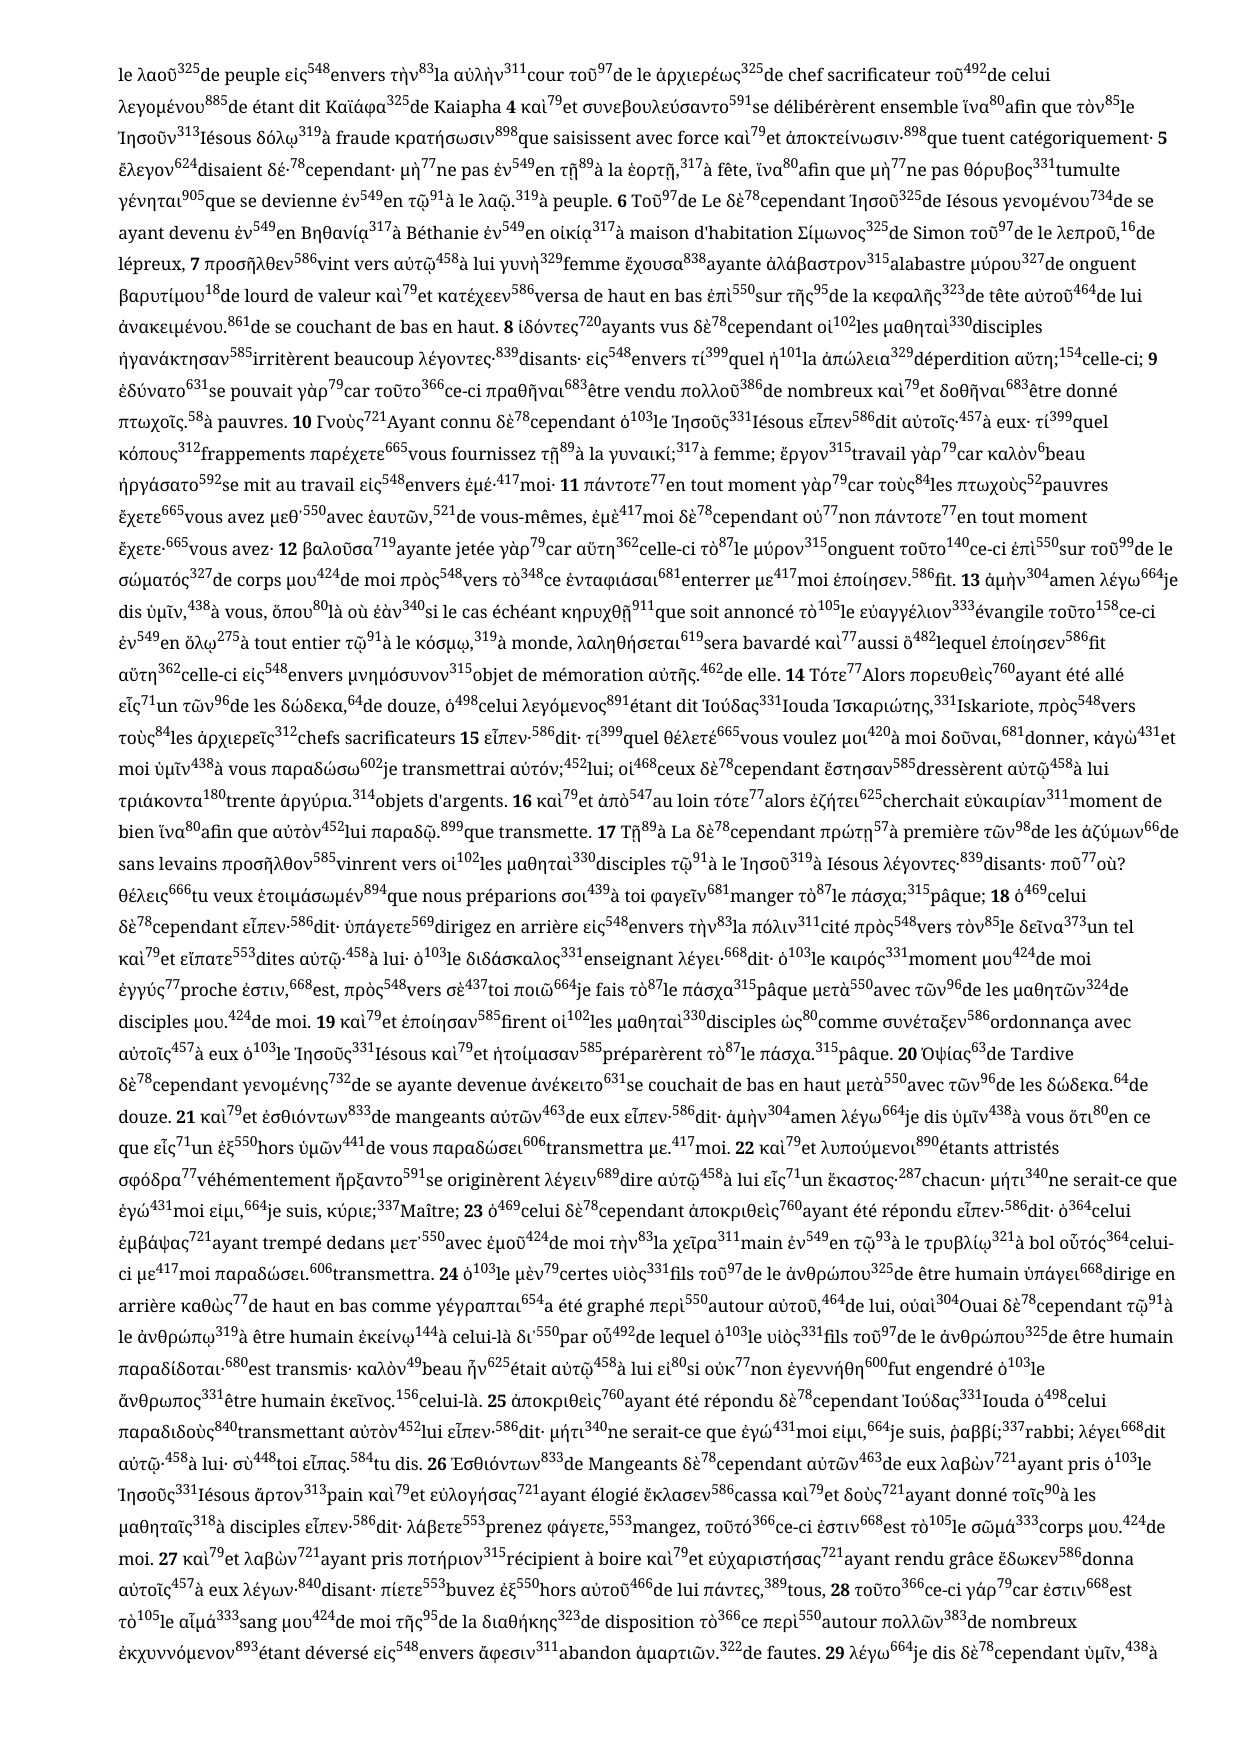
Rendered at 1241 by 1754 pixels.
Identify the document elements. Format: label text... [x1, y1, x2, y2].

text 1 Καὶ79Et ἐγένετο592se devint ὅτε80lorsque ἐτέλεσεν586acheva ὁ103le Ἰησοῦς331Iésous πάντας268tous τοὺς84les λόγους312discours τούτους,137ceux-ci, εἶπεν586dit τοῖς90à les μαθηταῖς318à disciples αὐτοῦ·464de lui· 2 οἴδατε639vous avez su ὅτι80en ce que μετὰ548après δύο176deux ἡμέρας310journées τὸ105le πάσχα333pâque γίνεται,674se devient, καὶ79et ὁ103le υἱὸς331fils τοῦ97de le ἀνθρώπου325de être humain παραδίδοται680est transmis εἰς548envers τὸ348ce σταυρωθῆναι.683être crucifié. 3 Τότε77Alors συνήχθησαν599furent mené ensemble οἱ102les ἀρχιερεῖς330chefs sacrificateurs καὶ79et οἱ102les πρεσβύτεροι70plus anciens τοῦ97de le λαοῦ325de peuple εἰς548envers τὴν83la αὐλὴν311cour τοῦ97de le ἀρχιερέως325de chef sacrificateur τοῦ492de celui λεγομένου885de étant dit Καϊάφα325de Kaiapha 4 καὶ79et συνεβουλεύσαντο591se délibérèrent ensemble ἵνα80afin que τὸν85le Ἰησοῦν313Iésous δόλῳ319à fraude κρατήσωσιν898que saisissent avec force καὶ79et ἀποκτείνωσιν·898que tuent catégoriquement· 5 ἔλεγον624disaient δέ·78cependant· μὴ77ne pas ἐν549en τῇ89à la ἑορτῇ,317à fête, ἵνα80afin que μὴ77ne pas θόρυβος331tumulte γένηται905que se devienne ἐν549en τῷ91à le λαῷ.319à peuple. 6 Τοῦ97de Le δὲ78cependant Ἰησοῦ325de Iésous γενομένου734de se ayant devenu ἐν549en Βηθανίᾳ317à Béthanie ἐν549en οἰκίᾳ317à maison d'habitation Σίμωνος325de Simon τοῦ97de le λεπροῦ,16de lépreux, 7 προσῆλθεν586vint vers αὐτῷ458à lui γυνὴ329femme ἔχουσα838ayante ἀλάβαστρον315alabastre μύρου327de onguent βαρυτίμου18de lourd de valeur καὶ79et κατέχεεν586versa de haut en bas ἐπὶ550sur τῆς95de la κεφαλῆς323de tête αὐτοῦ464de lui ἀνακειμένου.861de se couchant de bas en haut. 8 ἰδόντες720ayants vus δὲ78cependant οἱ102les μαθηταὶ330disciples ἠγανάκτησαν585irritèrent beaucoup λέγοντες·839disants· εἰς548envers τί399quel ἡ101la ἀπώλεια329déperdition αὕτη;154celle-ci; 9 ἐδύνατο631se pouvait γὰρ79car τοῦτο366ce-ci πραθῆναι683être vendu πολλοῦ386de nombreux καὶ79et δοθῆναι683être donné πτωχοῖς.58à pauvres. 10 Γνοὺς721Ayant connu δὲ78cependant ὁ103le Ἰησοῦς331Iésous εἶπεν586dit αὐτοῖς·457à eux· τί399quel κόπους312frappements παρέχετε665vous fournissez τῇ89à la γυναικί;317à femme; ἔργον315travail γὰρ79car καλὸν6beau ἠργάσατο592se mit au travail εἰς548envers ἐμέ·417moi· 11 πάντοτε77en tout moment γὰρ79car τοὺς84les πτωχοὺς52pauvres ἔχετε665vous avez μεθ᾽550avec ἑαυτῶν,521de vous-mêmes, ἐμὲ417moi δὲ78cependant οὐ77non πάντοτε77en tout moment ἔχετε·665vous avez· 12 βαλοῦσα719ayante jetée γὰρ79car αὕτη362celle-ci τὸ87le μύρον315onguent τοῦτο140ce-ci ἐπὶ550sur τοῦ99de le σώματός327de corps μου424de moi πρὸς548vers τὸ348ce ἐνταφιάσαι681enterrer με417moi ἐποίησεν.586fit. 13 ἀμὴν304amen λέγω664je dis ὑμῖν,438à vous, ὅπου80là où ἐὰν340si le cas échéant κηρυχθῇ911que soit annoncé τὸ105le εὐαγγέλιον333évangile τοῦτο158ce-ci ἐν549en ὅλῳ275à tout entier τῷ91à le κόσμῳ,319à monde, λαληθήσεται619sera bavardé καὶ77aussi ὃ482lequel ἐποίησεν586fit αὕτη362celle-ci εἰς548envers μνημόσυνον315objet de mémoration αὐτῆς.462de elle. 14 Τότε77Alors πορευθεὶς760ayant été allé εἷς71un τῶν96de les δώδεκα,64de douze, ὁ498celui λεγόμενος891étant dit Ἰούδας331Iouda Ἰσκαριώτης,331Iskariote, πρὸς548vers τοὺς84les ἀρχιερεῖς312chefs sacrificateurs 15 εἶπεν·586dit· τί399quel θέλετέ665vous voulez μοι420à moi δοῦναι,681donner, κἀγὼ431et moi ὑμῖν438à vous παραδώσω602je transmettrai αὐτόν;452lui; οἱ468ceux δὲ78cependant ἔστησαν585dressèrent αὐτῷ458à lui τριάκοντα180trente ἀργύρια.314objets d'argents. 16 καὶ79et ἀπὸ547au loin τότε77alors ἐζήτει625cherchait εὐκαιρίαν311moment de bien ἵνα80afin que αὐτὸν452lui παραδῷ.899que transmette. 17 Τῇ89à La δὲ78cependant πρώτῃ57à première τῶν98de les ἀζύμων66de sans levains προσῆλθον585vinrent vers οἱ102les μαθηταὶ330disciples τῷ91à le Ἰησοῦ319à Iésous λέγοντες·839disants· ποῦ77où? θέλεις666tu veux ἑτοιμάσωμέν894que nous préparions σοι439à toi φαγεῖν681manger τὸ87le πάσχα;315pâque; 18 ὁ469celui δὲ78cependant εἶπεν·586dit· ὑπάγετε569dirigez en arrière εἰς548envers τὴν83la πόλιν311cité πρὸς548vers τὸν85le δεῖνα373un tel καὶ79et εἴπατε553dites αὐτῷ·458à lui· ὁ103le διδάσκαλος331enseignant λέγει·668dit· ὁ103le καιρός331moment μου424de moi ἐγγύς77proche ἐστιν,668est, πρὸς548vers σὲ437toi ποιῶ664je fais τὸ87le πάσχα315pâque μετὰ550avec τῶν96de les μαθητῶν324de disciples μου.424de moi. 19 καὶ79et ἐποίησαν585firent οἱ102les μαθηταὶ330disciples ὡς80comme συνέταξεν586ordonnança avec αὐτοῖς457à eux ὁ103le Ἰησοῦς331Iésous καὶ79et ἡτοίμασαν585préparèrent τὸ87le πάσχα.315pâque. 20 Ὀψίας63de Tardive δὲ78cependant γενομένης732de se ayante devenue ἀνέκειτο631se couchait de bas en haut μετὰ550avec τῶν96de les δώδεκα.64de douze. 21 καὶ79et ἐσθιόντων833de mangeants αὐτῶν463de eux εἶπεν·586dit· ἀμὴν304amen λέγω664je dis ὑμῖν438à vous ὅτι80en ce que εἷς71un ἐξ550hors ὑμῶν441de vous παραδώσει606transmettra με.417moi. 22 καὶ79et λυπούμενοι890étants attristés σφόδρα77véhémentement ἤρξαντο591se originèrent λέγειν689dire αὐτῷ458à lui εἷς71un ἕκαστος·287chacun· μήτι340ne serait-ce que ἐγώ431moi εἰμι,664je suis, κύριε;337Maître; 23 ὁ469celui δὲ78cependant ἀποκριθεὶς760ayant été répondu εἶπεν·586dit· ὁ364celui ἐμβάψας721ayant trempé dedans μετ᾽550avec ἐμοῦ424de moi τὴν83la χεῖρα311main ἐν549en τῷ93à le τρυβλίῳ321à bol οὗτός364celui-ci με417moi παραδώσει.606transmettra. 24 ὁ103le μὲν79certes υἱὸς331fils τοῦ97de le ἀνθρώπου325de être humain ὑπάγει668dirige en arrière καθὼς77de haut en bas comme γέγραπται654a été graphé περὶ550autour αὐτοῦ,464de lui, οὐαὶ304Ouai δὲ78cependant τῷ91à le ἀνθρώπῳ319à être humain ἐκείνῳ144à celui-là δι᾽550par οὗ492de lequel ὁ103le υἱὸς331fils τοῦ97de le ἀνθρώπου325de être humain παραδίδοται·680est transmis· καλὸν49beau ἦν625était αὐτῷ458à lui εἰ80si οὐκ77non ἐγεννήθη600fut engendré ὁ103le ἄνθρωπος331être humain ἐκεῖνος.156celui-là. 25 ἀποκριθεὶς760ayant été répondu δὲ78cependant Ἰούδας331Iouda ὁ498celui παραδιδοὺς840transmettant αὐτὸν452lui εἶπεν·586dit· μήτι340ne serait-ce que ἐγώ431moi εἰμι,664je suis, ῥαββί;337rabbi; λέγει668dit αὐτῷ·458à lui· σὺ448toi εἶπας.584tu dis. 26 Ἐσθιόντων833de Mangeants δὲ78cependant αὐτῶν463de eux λαβὼν721ayant pris ὁ103le Ἰησοῦς331Iésous ἄρτον313pain καὶ79et εὐλογήσας721ayant élogié ἔκλασεν586cassa καὶ79et δοὺς721ayant donné τοῖς90à les μαθηταῖς318à disciples εἶπεν·586dit· λάβετε553prenez φάγετε,553mangez, τοῦτό366ce-ci ἐστιν668est τὸ105le σῶμά333corps μου.424de moi. 27 καὶ79et λαβὼν721ayant pris ποτήριον315récipient à boire καὶ79et εὐχαριστήσας721ayant rendu grâce ἔδωκεν586donna αὐτοῖς457à eux λέγων·840disant· πίετε553buvez ἐξ550hors αὐτοῦ466de lui πάντες,389tous, 28 τοῦτο366ce-ci γάρ79car ἐστιν668est τὸ105le αἷμά333sang μου424de moi τῆς95de la διαθήκης323de disposition τὸ366ce περὶ550autour πολλῶν383de nombreux ἐκχυννόμενον893étant déversé εἰς548envers ἄφεσιν311abandon ἁμαρτιῶν.322de fautes. 29 λέγω664je dis δὲ78cependant ὑμῖν,438à vous, οὐ77non μὴ77ne pas πίω895que je boive ἀπ᾽547au loin ἄρτι77à l'instant ἐκ550hors τούτου152de ce-ci τοῦ99de le γενήματος327de progéniture τῆς95de la ἀμπέλου323de vigne ἕως552jusqu'à ce que τῆς95de la ἡμέρας323de journée ἐκείνης148de celle-là ὅταν77lorsque le cas échéant αὐτὸ454lui πίνω917que je boive μεθ᾽550avec ὑμῶν441de vous καινὸν55nouveau ἐν549en τῇ89à la βασιλείᾳ317à royauté τοῦ97de le πατρός325de père μου.424de moi. 30 Καὶ79Et ὑμνήσαντες720ayants chantés hymne ἐξῆλθον585sortirent εἰς548envers τὸ87le ὄρος315montagne τῶν94de les ἐλαιῶν.322de oliviers. 31 Τότε77Alors λέγει668dit αὐτοῖς457à eux ὁ103le Ἰησοῦς·331Iésous· πάντες389tous ὑμεῖς447vous σκανδαλισθήσεσθε616vous serez scandalisé ἐν549en ἐμοὶ420à moi ἐν549en τῇ89à la νυκτὶ317à nuit ταύτῃ,142à celle-ci, γέγραπται654a été graphé γάρ·79car· πατάξω602je percuterai τὸν85le ποιμένα,313berger, καὶ79et διασκορπισθήσονται618seront dispersé au travers τὰ104les πρόβατα332brebis τῆς95de la ποίμνης.323de bergerie de troupeau. 32 μετὰ548après δὲ78cependant τὸ348ce ἐγερθῆναί683être éveillé με417moi προάξω602je mènerai devant ὑμᾶς436vous εἰς548envers τὴν83la Γαλιλαίαν.311Galilée. 33 ἀποκριθεὶς760ayant été répondu δὲ78cependant ὁ103le Πέτρος331Pierre εἶπεν586dit αὐτῷ·458à lui· εἰ80si πάντες389tous σκανδαλισθήσονται618seront scandalisé ἐν549en σοί,439à toi, ἐγὼ431moi οὐδέποτε77pas cependant à un moment σκανδαλισθήσομαι.615je serai scandalisé. 34 ἔφη625déclarait αὐτῷ458à lui ὁ103le Ἰησοῦς·331Iésous· ἀμὴν304amen λέγω664je dis σοι439à toi ὅτι80en ce que ἐν549en ταύτῃ142à celle-ci τῇ89à la νυκτὶ317à nuit πρὶν80avant ἀλέκτορα313coq φωνῆσαι681voixer τρὶς77trois fois ἀπαρνήσῃ610tu te dénieras με.417moi. 35 λέγει668dit αὐτῷ458à lui ὁ103le Πέτρος·331Pierre· κἂν77et si δέῃ921que attache de lien με417moi σὺν549avec σοὶ439à toi ἀποθανεῖν,681mourir loin, οὐ77non μή77ne pas σε437toi ἀπαρνήσομαι.608je me dénierai. ὁμοίως77semblablement καὶ77aussi πάντες286tous οἱ102les μαθηταὶ330disciples εἶπαν.585dirent. 36 Τότε77Alors ἔρχεται674se vient μετ᾽550avec αὐτῶν463de eux ὁ103le Ἰησοῦς331Iésous εἰς548envers χωρίον315emplacement λεγόμενον877étant dit Γεθσημανὶ315Gethsémani καὶ79et λέγει668dit τοῖς90à les μαθηταῖς·318à disciples· καθίσατε553asseyez αὐτοῦ77là-même ἕως80jusqu'à ce que [οὗ]492[de lequel] ἀπελθὼν721ayant éloigné ἐκεῖ77là προσεύξωμαι.901que je me prie. 37 καὶ79et παραλαβὼν721ayant pris à côté τὸν85le Πέτρον313Pierre καὶ79et τοὺς84les δύο178deux υἱοὺς312fils Ζεβεδαίου325de Zébédaï ἤρξατο592se origina λυπεῖσθαι692être attristé καὶ79et ἀδημονεῖν.689être troublé. 38 τότε77alors λέγει668dit αὐτοῖς·457à eux· περίλυπός45triste autour ἐστιν668est ἡ101la ψυχή329âme μου424de moi ἕως552jusqu'à ce que θανάτου·325de trépas· μείνατε553restez ὧδε77ici καὶ79et γρηγορεῖτε569vigilez μετ᾽550avec ἐμοῦ.424de moi. 39 Καὶ79Et προελθὼν721ayant venu devant μικρὸν53petit ἔπεσεν586tomba ἐπὶ548sur πρόσωπον315face αὐτοῦ464de lui προσευχόμενος867se priant καὶ79et λέγων·840disant· πάτερ337père μου,424de moi, εἰ80si δυνατόν49puissant ἐστιν,668est, παρελθέτω556passe à côté ἀπ᾽550au loin ἐμοῦ424de moi τὸ87le ποτήριον315récipient à boire τοῦτο·140ce-ci· πλὴν79toutefois οὐχ77non ὡς80comme ἐγὼ431moi θέλω664je veux ἀλλ᾽79mais ὡς80comme σύ.448toi. 40 καὶ79et ἔρχεται674se vient πρὸς548vers τοὺς84les μαθητὰς312disciples καὶ79et εὑρίσκει668trouve αὐτοὺς451eux καθεύδοντας,821dormants de haut en bas, καὶ79et λέγει668dit τῷ91à le Πέτρῳ·319à Pierre· οὕτως77ainsi οὐκ77non ἰσχύσατε583vous eûtes la ténacité μίαν177une ὥραν311heure γρηγορῆσαι681vigiler μετ᾽550avec ἐμοῦ;424de moi; 41 γρηγορεῖτε569vigilez καὶ79et προσεύχεσθε,573que vous vous priez, ἵνα80afin que μὴ77ne pas εἰσέλθητε896que vous veniez à l'intérieur εἰς548envers πειρασμόν·313tentation· τὸ105le μὲν79certes πνεῦμα333souffle πρόθυμον49de promptitude fureur ἡ101la δὲ78cependant σὰρξ329chair ἀσθενής.45infirme. 42 Πάλιν77De nouveau ἐκ550hors δευτέρου67de deuxième ἀπελθὼν721ayant éloigné προσηύξατο592se pria λέγων·840disant· πάτερ337père μου,424de moi, εἰ80si οὐ77non δύναται674se peut τοῦτο366ce-ci παρελθεῖν681passer à côté ἐὰν80si le cas échéant μὴ77ne pas αὐτὸ454lui πίω,895que je boive, γενηθήτω565soit devenu τὸ105le θέλημά333volonté σου.442de toi. 43 καὶ79et ἐλθὼν721ayant venu πάλιν77de nouveau εὗρεν586trouva αὐτοὺς451eux καθεύδοντας,821dormants de haut en bas, ἦσαν624étaient γὰρ79car αὐτῶν463de eux οἱ102les ὀφθαλμοὶ330yeux βεβαρημένοι.812ayants étés alourdis. 44 Καὶ79Et ἀφεὶς721ayant abandonné αὐτοὺς451eux πάλιν77de nouveau ἀπελθὼν721ayant éloigné προσηύξατο592se pria ἐκ550hors τρίτου67de troisième τὸν85le αὐτὸν138même λόγον313discours εἰπὼν721ayant dit πάλιν.77de nouveau. 45 τότε77alors ἔρχεται674se vient πρὸς548vers τοὺς84les μαθητὰς312disciples καὶ79et λέγει668dit αὐτοῖς·457à eux· καθεύδετε665vous dormez de haut en bas [τὸ]87[le] λοιπὸν375restant καὶ79et ἀναπαύεσθε·671vous vous reposez· ἰδοὺ306voici ἤγγικεν642a approché ἡ101la ὥρα329heure καὶ79et ὁ103le υἱὸς331fils τοῦ97de le ἀνθρώπου325de être humain παραδίδοται680est transmis εἰς548envers χεῖρας310mains ἁμαρτωλῶν.64de fauteurs. 46 ἐγείρεσθε577soyez éveillés ἄγωμεν·916que nous conduisions· ἰδοὺ306voici ἤγγικεν642a approché ὁ364celui παραδιδούς840transmettant με.417moi. 47 Καὶ79Et ἔτι77encore αὐτοῦ464de lui λαλοῦντος834de bavardant ἰδοὺ306voici Ἰούδας331Iouda εἷς71un τῶν96de les δώδεκα64de douze ἦλθεν586vint καὶ79et μετ᾽550avec αὐτοῦ464de lui ὄχλος331foule πολὺς287nombreux μετὰ550avec μαχαιρῶν322de machettes καὶ79et ξύλων326de bois ἀπὸ550au loin τῶν96de les ἀρχιερέων324de chefs sacrificateurs καὶ79et πρεσβυτέρων64de plus anciens τοῦ97de le λαοῦ.325de peuple. 48 ὁ364celui δὲ78cependant παραδιδοὺς840transmettant αὐτὸν452lui ἔδωκεν586donna αὐτοῖς457à eux σημεῖον315signe λέγων·840disant· ὃν480lequel ἂν340le cas échéant φιλήσω895que j'affectionne αὐτός469lui ἐστιν,668est, κρατήσατε553saisissez avec force αὐτόν.452lui. 49 καὶ79et εὐθέως77directement προσελθὼν721ayant venu vers τῷ91à le Ἰησοῦ319à Iésous εἶπεν·586dit· χαῖρε,308sois de joie, ῥαββί,337rabbi, καὶ79et κατεφίλησεν586affectionna de haut en bas αὐτόν.452lui. 50 ὁ103le δὲ78cependant Ἰησοῦς331Iésous εἶπεν586dit αὐτῷ·458à lui· ἑταῖρε,337compagnon, ἐφ᾽548sur ὃ482lequel πάρει.666tu es à côté. τότε77alors προσελθόντες720ayants venus vers ἐπέβαλον585surjetèrent τὰς242les χεῖρας310mains ἐπὶ548sur τὸν85le Ἰησοῦν313Iésous καὶ79et ἐκράτησαν585saisirent avec force αὐτόν.452lui. 51 Καὶ79Et ἰδοὺ306voici εἷς71un τῶν357de ceux μετὰ550avec Ἰησοῦ325de Iésous ἐκτείνας721ayant étendu τὴν243la χεῖρα311main ἀπέσπασεν586tira loin τὴν83la μάχαιραν311machette αὐτοῦ464de lui καὶ79et πατάξας721ayant percuté τὸν85le δοῦλον313mâle esclave τοῦ97de le ἀρχιερέως325de chef sacrificateur ἀφεῖλεν586saisit au loin αὐτοῦ464de lui τὸ87le ὠτίον.315bout d'oreille. 52 τότε77alors λέγει668dit αὐτῷ458à lui ὁ103le Ἰησοῦς·331Iésous· ἀπόστρεψον554détourne τὴν83la μάχαιράν311machette σου442de toi εἰς548envers τὸν85le τόπον313lieu αὐτῆς·462de elle· πάντες389tous γὰρ79car οἱ363ceux λαβόντες720ayants pris μάχαιραν311machette ἐν549en μαχαίρῃ317à machette ἀπολοῦνται.611se dépériront. 53 ἢ79ou δοκεῖς666tu estimes ὅτι80en ce que οὐ77non δύναμαι670je me puis παρακαλέσαι681appeler à côté τὸν85le πατέρα313père μου,424de moi, καὶ79et παραστήσει606dressera à côté μοι420à moi ἄρτι77à l'instant πλείω73plus nombreusement δώδεκα176douze λεγιῶνας310légions ἀγγέλων;324de anges; 54 πῶς77comment? οὖν79donc πληρωθῶσιν910que soient fait plénitude αἱ100les γραφαὶ328graphes ὅτι80en ce que οὕτως77ainsi δεῖ668attache de lien γενέσθαι;682se devenir; 55 Ἐν549En ἐκείνῃ142à celle-là τῇ89à la ὥρᾳ317à heure εἶπεν586dit ὁ103le Ἰησοῦς331Iésous τοῖς90à les ὄχλοις·318à foules· ὡς80comme ἐπὶ548sur λῃστὴν313pilleur ἐξήλθατε583vous sortîtes μετὰ550avec μαχαιρῶν322de machettes καὶ79et ξύλων326de bois συλλαβεῖν681prendre ensemble με;417moi; καθ᾽548selon ἡμέραν311journée ἐν549en τῷ93à le ἱερῷ321à sanctuaire ἐκαθεζόμην627je me siégeais διδάσκων840enseignant καὶ79et οὐκ77non ἐκρατήσατέ583vous saisîtes avec force με.417moi. 56 τοῦτο366ce-ci δὲ78cependant ὅλον289tout entier γέγονεν642a devenu ἵνα80afin que πληρωθῶσιν910que soient fait plénitude αἱ100les γραφαὶ328graphes τῶν96de les προφητῶν.324de prophètes. Τότε77Alors οἱ102les μαθηταὶ330disciples πάντες286tous ἀφέντες720ayants abandonnés αὐτὸν452lui ἔφυγον.585fuirent. 57 Οἱ363Ceux δὲ78cependant κρατήσαντες720ayants saisis avec force τὸν85le Ἰησοῦν313Iésous ἀπήγαγον585conduisirent au loin πρὸς548vers Καϊάφαν313Kaiapha τὸν85le ἀρχιερέα,313chef sacrificateur, ὅπου77là où οἱ102les γραμματεῖς330lettrés καὶ79et οἱ102les πρεσβύτεροι70plus anciens συνήχθησαν.599furent mené ensemble. 58 ὁ103le δὲ78cependant Πέτρος331Pierre ἠκολούθει625suivait αὐτῷ458à lui ἀπὸ547au loin μακρόθεν77à distance ἕως552jusqu'à ce que τῆς95de la αὐλῆς323de cour τοῦ97de le ἀρχιερέως325de chef sacrificateur καὶ79et εἰσελθὼν721ayant venu à l'intérieur ἔσω77dedans ἐκάθητο631se était assis μετὰ550avec τῶν96de les ὑπηρετῶν324de ministres ἰδεῖν681voir τὸ87le τέλος.315achèvement. 59 Οἱ102Les δὲ78cependant ἀρχιερεῖς330chefs sacrificateurs καὶ79et τὸ105le συνέδριον333sanhédrin ὅλον289tout entier ἐζήτουν624cherchaient ψευδομαρτυρίαν311faux témoignage κατὰ550contre τοῦ97de le Ἰησοῦ325de Iésous ὅπως80de telle manière que αὐτὸν452lui θανατώσωσιν,898que mettent à trépas, 60 καὶ79et οὐχ77non εὗρον585trouvèrent πολλῶν280de nombreux προσελθόντων715de ayants venus vers ψευδομαρτύρων.324de faux témoins. ὕστερον77postérieurement δὲ78cependant προσελθόντες720ayants venus vers δύο70deux 61 εἶπαν·585dirent· οὗτος364celui-ci ἔφη·625déclarait· δύναμαι670je me puis καταλῦσαι681délier vers le bas τὸν85le ναὸν313temple τοῦ97de le θεοῦ325de Dieu καὶ79et διὰ550par τριῶν188de trois ἡμερῶν322de journées οἰκοδομῆσαι.681édifier en maison. 62 καὶ79et ἀναστὰς721ayant redressé ὁ103le ἀρχιερεὺς331chef sacrificateur εἶπεν586dit αὐτῷ·458à lui· οὐδὲν375aucun ἀποκρίνῃ672tu te réponds τί399quel οὗτοί363ceux-ci σου442de toi καταμαρτυροῦσιν;667témoignent contre; 63 ὁ103le δὲ78cependant Ἰησοῦς331Iésous ἐσιώπα.625silençait. καὶ79et ὁ103le ἀρχιερεὺς331chef sacrificateur εἶπεν586dit αὐτῷ·458à lui· ἐξορκίζω664j'exorcise σε437toi κατὰ550contre τοῦ97de le θεοῦ325de Dieu τοῦ358de celui ζῶντος834de vivant ἵνα80afin que ἡμῖν419à nous εἴπῃς897que tu dises εἰ80si σὺ448toi εἶ666tu es ὁ103le χριστὸς331Christ ὁ103le υἱὸς331fils τοῦ97de le θεοῦ.325de Dieu. 64 λέγει668dit αὐτῷ458à lui ὁ103le Ἰησοῦς·331Iésous· σὺ448toi εἶπας.584tu dis. πλὴν79toutefois λέγω664je dis ὑμῖν·438à vous· ἀπ᾽547au loin ἄρτι77à l'instant ὄψεσθε609vous vous verrez τὸν85le υἱὸν313fils τοῦ97de le ἀνθρώπου325de être humain καθήμενον849se étant assis ἐκ550hors δεξιῶν66de droits τῆς95de la δυνάμεως323de puissance καὶ79et ἐρχόμενον849se venant ἐπὶ550sur τῶν94de les νεφελῶν322de nuées τοῦ97de le οὐρανοῦ.325de ciel. 65 Τότε77Alors ὁ103le ἀρχιερεὺς331chef sacrificateur διέρρηξεν586fracassa à travers τὰ86les ἱμάτια314himations αὐτοῦ464de lui λέγων·840disant· ἐβλασφήμησεν·586blasphéma· τί399quel ἔτι77encore χρείαν311besoin ἔχομεν663nous avons μαρτύρων;324de témoins; ἴδε306voici νῦν77maintenant ἠκούσατε583vous écoutâtes τὴν83la βλασφημίαν·311blasphémie· 66 τί399quel ὑμῖν438à vous δοκεῖ;668estime; οἱ363ceux δὲ78cependant ἀποκριθέντες759ayants étés répondus εἶπαν·585dirent· ἔνοχος47tenu au-dedans θανάτου325de trépas ἐστίν.668est. 67 Τότε77Alors ἐνέπτυσαν585crachèrent envers εἰς548envers τὸ87le πρόσωπον315face αὐτοῦ464de lui καὶ79et ἐκολάφισαν585tabassèrent αὐτόν,452lui, οἱ468ceux δὲ78cependant ἐράπισαν585giflèrent 68 λέγοντες·839disants· προφήτευσον554prophétise ἡμῖν,419à nous, χριστέ,337Christ, τίς410quel ἐστιν668est ὁ364celui παίσας721ayant frappé σε;437toi; 69 Ὁ103Le δὲ78cependant Πέτρος331Pierre ἐκάθητο631se était assis ἔξω77au-dehors ἐν549en τῇ89à la αὐλῇ·317à cour· καὶ79et προσῆλθεν586vint vers αὐτῷ458à lui μία195une παιδίσκη329jeune servante λέγουσα·838disante· καὶ77aussi σὺ448toi ἦσθα629tu te étais μετὰ550avec Ἰησοῦ325de Iésous τοῦ97de le Γαλιλαίου.65de Galiléen. 70 ὁ469celui δὲ78cependant ἠρνήσατο592se nia ἔμπροσθεν552en devers πάντων383de tous λέγων·840disant· οὐκ77non οἶδα638j'ai su τί399quel λέγεις.666tu dis. 71 Ἐξελθόντα707Ayant sorti δὲ78cependant εἰς548envers τὸν85le πυλῶνα313portail εἶδεν586vit αὐτὸν452lui ἄλλη388autre καὶ79et λέγει668dit τοῖς351à ceux ἐκεῖ·77là· οὗτος364celui-ci ἦν625était μετὰ550avec Ἰησοῦ325de Iésous τοῦ97de le Ναζωραίου.325de Nazoréen. 72 καὶ79et πάλιν77de nouveau ἠρνήσατο592se nia μετὰ550avec ὅρκου325de serment ὅτι80en ce que οὐκ77non οἶδα638j'ai su τὸν85le ἄνθρωπον.313être humain. 73 Μετὰ548Après μικρὸν55petit δὲ78cependant προσελθόντες720ayants venus vers οἱ363ceux ἑστῶτες782ayants dressés εἶπον585dirent τῷ91à le Πέτρῳ·319à Pierre· ἀληθῶς77vraiment καὶ77aussi σὺ448toi ἐξ550hors αὐτῶν463de eux εἶ,666tu es, καὶ77aussi γὰρ79car ἡ101la λαλιά329bavardage σου442de toi δῆλόν53évident σε437toi ποιεῖ.668fait. 74 τότε77alors ἤρξατο592se origina καταθεματίζειν689anathématiser de haut en bas καὶ79et ὀμνύειν689jurer ὅτι80en ce que οὐκ77non οἶδα638j'ai su τὸν85le ἄνθρωπον.313être humain. καὶ79et εὐθέως77directement ἀλέκτωρ331coq ἐφώνησεν.586voixa. 75 καὶ79et ἐμνήσθη600fut fait mémoire ὁ103le Πέτρος331Pierre τοῦ99de le ῥήματος327de oral Ἰησοῦ325de Iésous εἰρηκότος778de ayant dit ὅτι80en ce que πρὶν80avant ἀλέκτορα313coq φωνῆσαι681voixer τρὶς77trois fois ἀπαρνήσῃ610tu te dénieras με·417moi· καὶ79et ἐξελθὼν721ayant sorti ἔξω77au-dehors ἔκλαυσεν586pleura πικρῶς.77amèrement. [118, 59, 1181, 1665]
